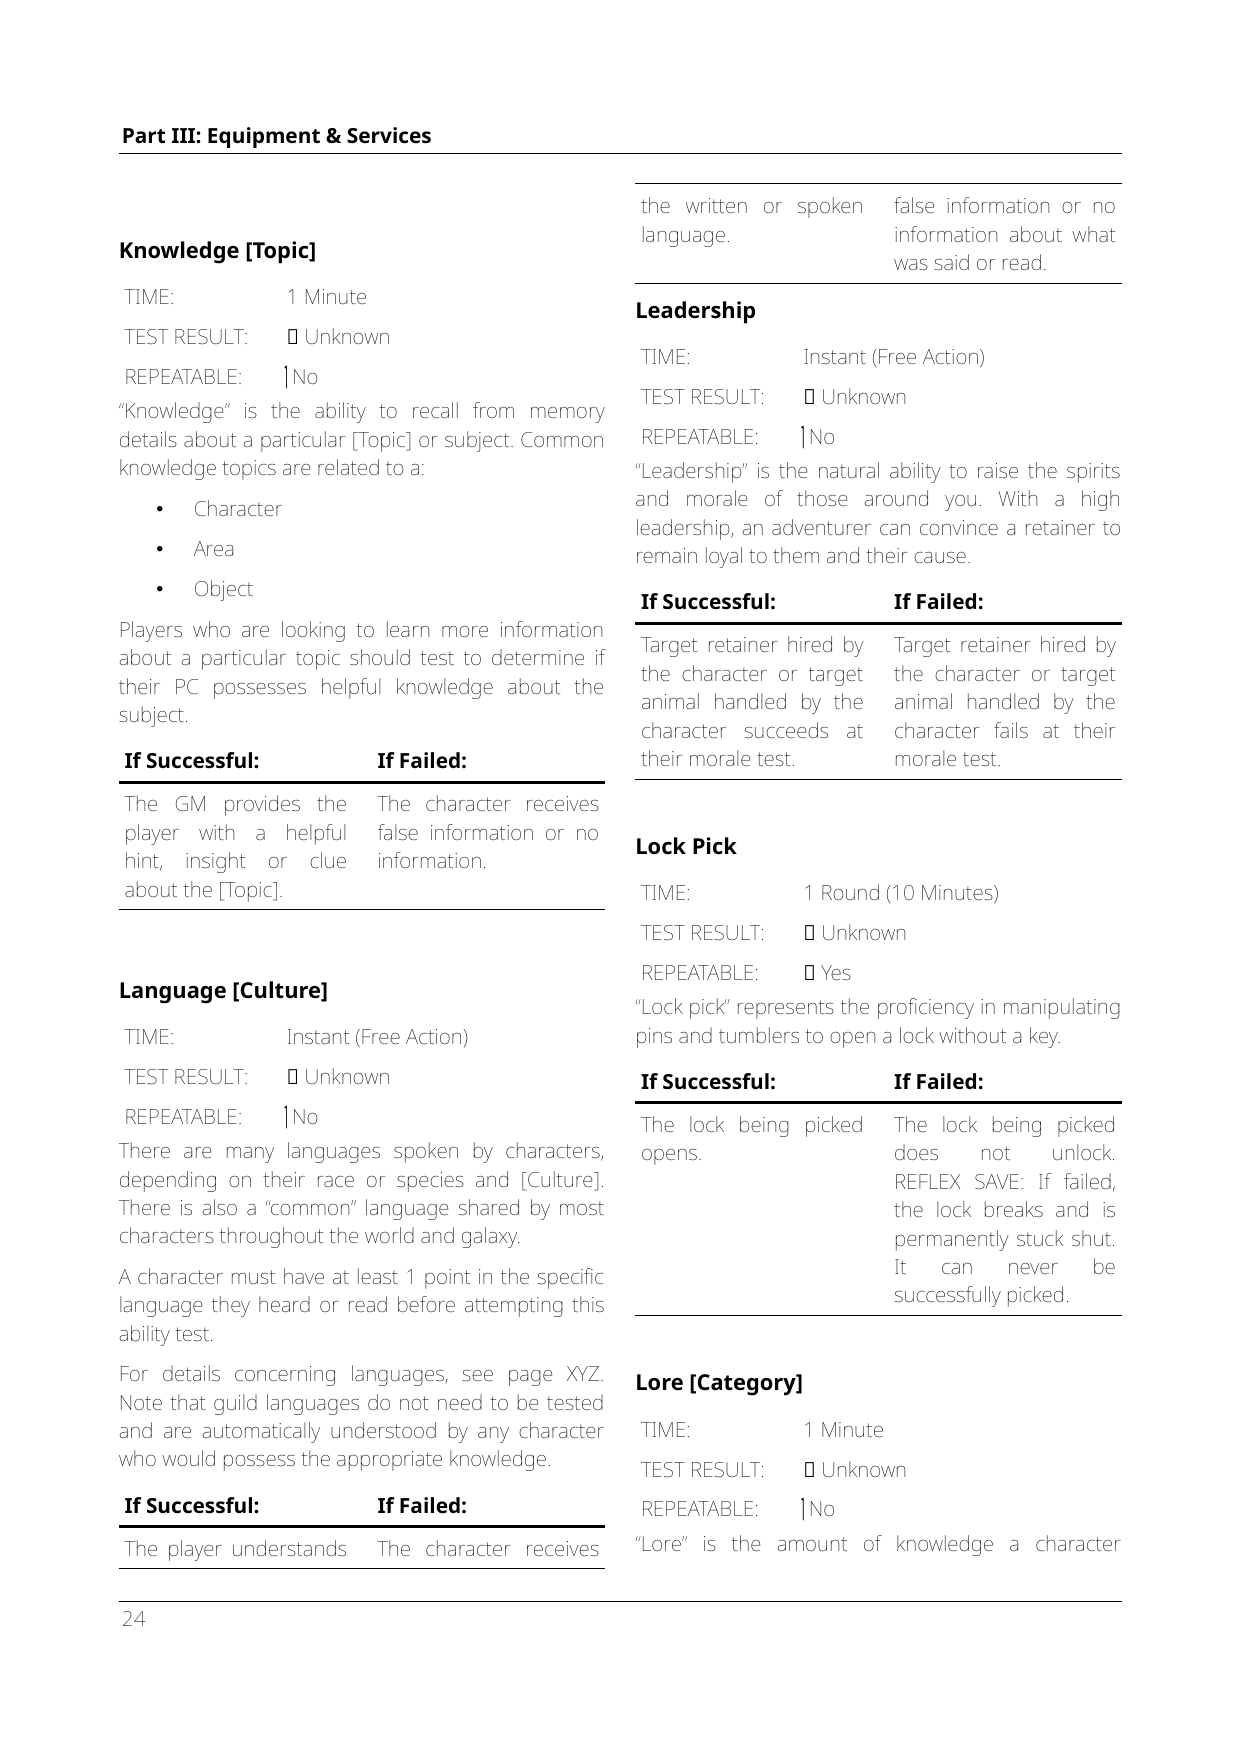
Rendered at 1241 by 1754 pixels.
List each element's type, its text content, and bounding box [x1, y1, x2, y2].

table_header [869, 1061, 888, 1101]
table_header TIME: [119, 1017, 281, 1056]
text “Knowledge” is the ability to recall from memory details about a particular [Topic] or subject. Common knowledge topics are related to a: [118, 396, 605, 482]
table_header TIME: [635, 336, 797, 376]
table_cell TEST RESULT: [635, 1449, 797, 1489]
text “Leadership” is the natural ability to raise the spirits and morale of those around you. With a high leadership, an adventurer can convince a retainer to remain loyal to them and their cause. [635, 456, 1122, 570]
table_cell  Unknown [281, 317, 605, 357]
text Lore [Category] [635, 1367, 1122, 1397]
list Area [156, 534, 605, 563]
table_cell  Unknown [281, 1056, 605, 1096]
table_cell TEST RESULT: [635, 376, 797, 416]
table_cell [869, 625, 888, 778]
table_header If Successful: [119, 741, 353, 781]
table_header [869, 582, 888, 622]
table_cell REPEATABLE: [119, 357, 281, 396]
table_cell The character receives [372, 1528, 605, 1568]
table_cell  No [281, 357, 605, 396]
table_header Instant (Free Action) [797, 336, 1122, 376]
list Object [156, 574, 605, 603]
table_header If Successful: [635, 1061, 869, 1101]
table_cell REPEATABLE: [635, 953, 797, 992]
table_header TIME: [635, 1409, 797, 1449]
table_header [353, 741, 372, 781]
table_header TIME: [635, 873, 797, 913]
table_cell Target retainer hired by the character or target animal handled by the character fails at their morale test. [888, 625, 1122, 778]
text “Lore” is the amount of knowledge a character [635, 1529, 1122, 1557]
text Players who are looking to learn more information about a particular topic should test to determine if their PC possesses helpful knowledge about the subject. [118, 615, 605, 729]
text “Lock pick” represents the proficiency in manipulating pins and tumblers to open a lock without a key. [635, 992, 1122, 1049]
table_cell REPEATABLE: [119, 1096, 281, 1136]
table_header 1 Round (10 Minutes) [797, 873, 1122, 913]
table_cell  Unknown [797, 1449, 1122, 1489]
table_header If Successful: [119, 1485, 353, 1525]
table_cell Target retainer hired by the character or target animal handled by the character succeeds at their morale test. [635, 625, 869, 778]
table_header 1 Minute [281, 277, 605, 317]
table_cell  No [797, 416, 1122, 456]
table_header If Failed: [372, 741, 605, 781]
table_cell TEST RESULT: [119, 317, 281, 357]
list Character [156, 494, 605, 522]
table_header If Failed: [888, 1061, 1122, 1101]
table_cell [353, 1528, 372, 1568]
table_cell [869, 184, 888, 282]
table_cell false information or no information about what was said or read. [888, 184, 1122, 282]
table_header [353, 1485, 372, 1525]
table_cell [353, 784, 372, 909]
table_header Instant (Free Action) [281, 1017, 605, 1056]
text There are many languages spoken by characters, depending on their race or species and [Culture]. There is also a “common” language shared by most characters throughout the world and galaxy. [118, 1136, 605, 1250]
table_cell The GM provides the player with a helpful hint, insight or clue about the [Topic]. [119, 784, 353, 909]
table_cell the written or spoken language. [635, 184, 869, 282]
table_cell  No [281, 1096, 605, 1136]
text For details concerning languages, see page XYZ. Note that guild languages do not need to be tested and are automatically understood by any character who would possess the appropriate knowledge. [118, 1359, 605, 1473]
table_cell  Unknown [797, 913, 1122, 952]
table_cell  No [797, 1489, 1122, 1529]
table_cell The lock being picked opens. [635, 1104, 869, 1315]
text Lock Pick [635, 831, 1122, 861]
table_cell The character receives false information or no information. [372, 784, 605, 909]
text A character must have at least 1 point in the specific language they heard or read before attempting this ability test. [118, 1262, 605, 1347]
table_header If Successful: [635, 582, 869, 622]
table_cell The lock being picked does not unlock. REFLEX SAVE: If failed, the lock breaks and is permanently stuck shut. It can never be successfully picked. [888, 1104, 1122, 1315]
table_cell TEST RESULT: [119, 1056, 281, 1096]
table_cell  Unknown [797, 376, 1122, 416]
table_cell REPEATABLE: [635, 416, 797, 456]
text Knowledge [Topic] [118, 235, 605, 265]
table_cell [869, 1104, 888, 1315]
table_header TIME: [119, 277, 281, 317]
table_header If Failed: [372, 1485, 605, 1525]
table_header 1 Minute [797, 1409, 1122, 1449]
table_cell  Yes [797, 953, 1122, 992]
table_header If Failed: [888, 582, 1122, 622]
table_cell REPEATABLE: [635, 1489, 797, 1529]
text Language [Culture] [118, 975, 605, 1004]
table_cell TEST RESULT: [635, 913, 797, 952]
text Leadership [635, 294, 1122, 324]
table_cell The player understands [119, 1528, 353, 1568]
